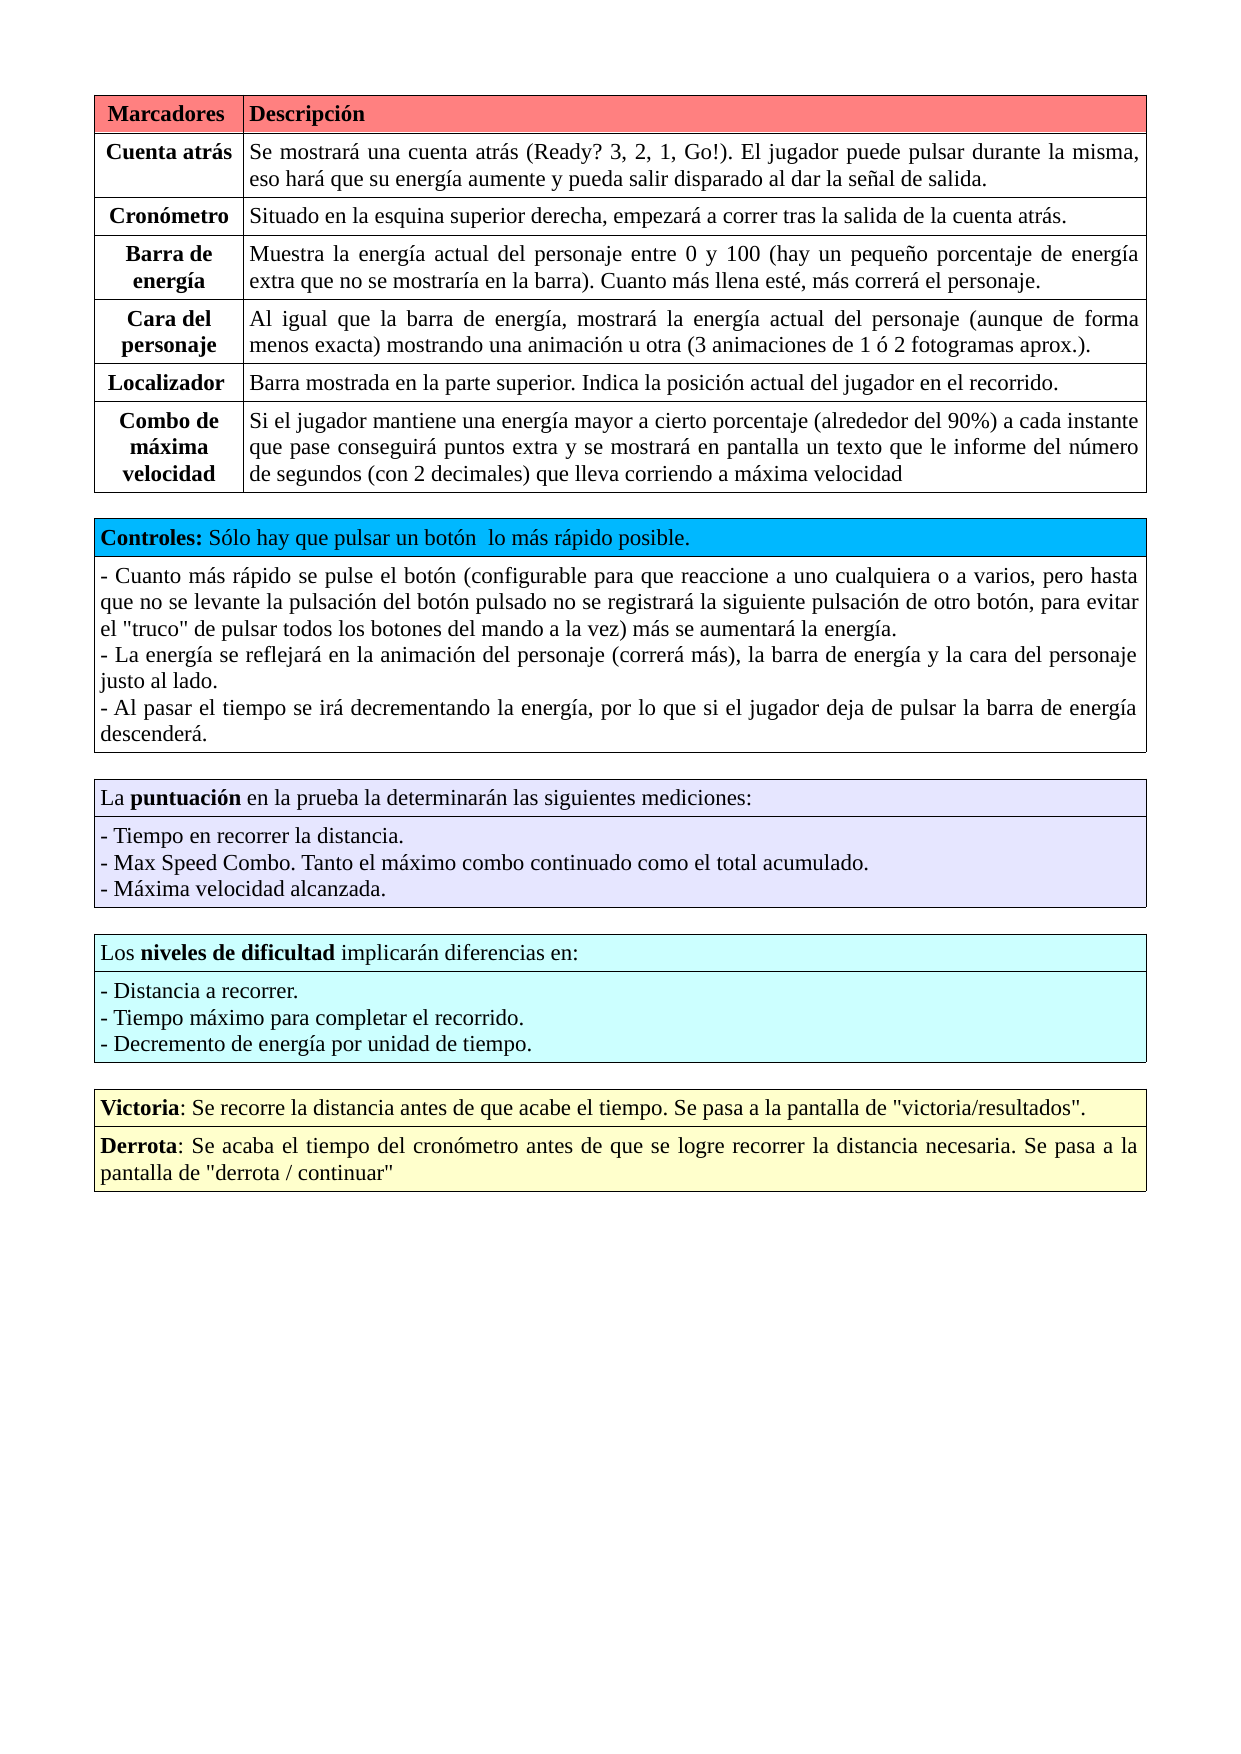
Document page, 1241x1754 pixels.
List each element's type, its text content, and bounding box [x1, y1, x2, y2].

table_cell Situado en la esquina superior derecha, empezará a correr tras la salida de la cuenta atrás. [244, 198, 1146, 234]
table_header La puntuación en la prueba la determinarán las siguientes mediciones: [95, 780, 1146, 816]
table_cell Barra mostrada en la parte superior. Indica la posición actual del jugador en el recorrido. [244, 364, 1146, 401]
table_cell - Distancia a recorrer. - Tiempo máximo para completar el recorrido. - Decremento de energía por unidad de tiempo. [95, 972, 1146, 1062]
table_cell Si el jugador mantiene una energía mayor a cierto porcentaje (alrededor del 90%) a cada instante que pase conseguirá puntos extra y se mostrará en pantalla un texto que le informe del número de segundos (con 2 decimales) que lleva corriendo a máxima velocidad [244, 402, 1146, 492]
table_header Controles: Sólo hay que pulsar un botón lo más rápido posible. [95, 519, 1146, 556]
table_cell Muestra la energía actual del personaje entre 0 y 100 (hay un pequeño porcentaje de energía extra que no se mostraría en la barra). Cuanto más llena esté, más correrá el personaje. [244, 236, 1146, 299]
table_cell Derrota: Se acaba el tiempo del cronómetro antes de que se logre recorrer la distancia necesaria. Se pasa a la pantalla de "derrota / continuar" [95, 1127, 1146, 1191]
table_cell - Cuanto más rápido se pulse el botón (configurable para que reaccione a uno cualquiera o a varios, pero hasta que no se levante la pulsación del botón pulsado no se registrará la siguiente pulsación de otro botón, para evitar el "truco" de pulsar todos los botones del mando a la vez) más se aumentará la energía. - La energía se reflejará en la animación del personaje (correrá más), la barra de energía y la cara del personaje justo al lado. - Al pasar el tiempo se irá decrementando la energía, por lo que si el jugador deja de pulsar la barra de energía descenderá. [95, 557, 1146, 752]
table_cell Combo de máxima velocidad [95, 402, 243, 492]
table_cell Localizador [95, 364, 243, 401]
table_cell Cronómetro [95, 198, 243, 234]
table_cell - Tiempo en recorrer la distancia. - Max Speed Combo. Tanto el máximo combo continuado como el total acumulado. - Máxima velocidad alcanzada. [95, 817, 1146, 907]
table_cell Se mostrará una cuenta atrás (Ready? 3, 2, 1, Go!). El jugador puede pulsar durante la misma, eso hará que su energía aumente y pueda salir disparado al dar la señal de salida. [244, 134, 1146, 197]
table_header Victoria: Se recorre la distancia antes de que acabe el tiempo. Se pasa a la pantalla de "victoria/resultados". [95, 1090, 1146, 1126]
table_header Descripción [244, 96, 1146, 132]
table_cell Cara del personaje [95, 300, 243, 363]
table_header Los niveles de dificultad implicarán diferencias en: [95, 935, 1146, 971]
table_cell Barra de energía [95, 236, 243, 299]
table_header Marcadores [95, 96, 243, 132]
table_cell Cuenta atrás [95, 134, 243, 197]
table_cell Al igual que la barra de energía, mostrará la energía actual del personaje (aunque de forma menos exacta) mostrando una animación u otra (3 animaciones de 1 ó 2 fotogramas aprox.). [244, 300, 1146, 363]
